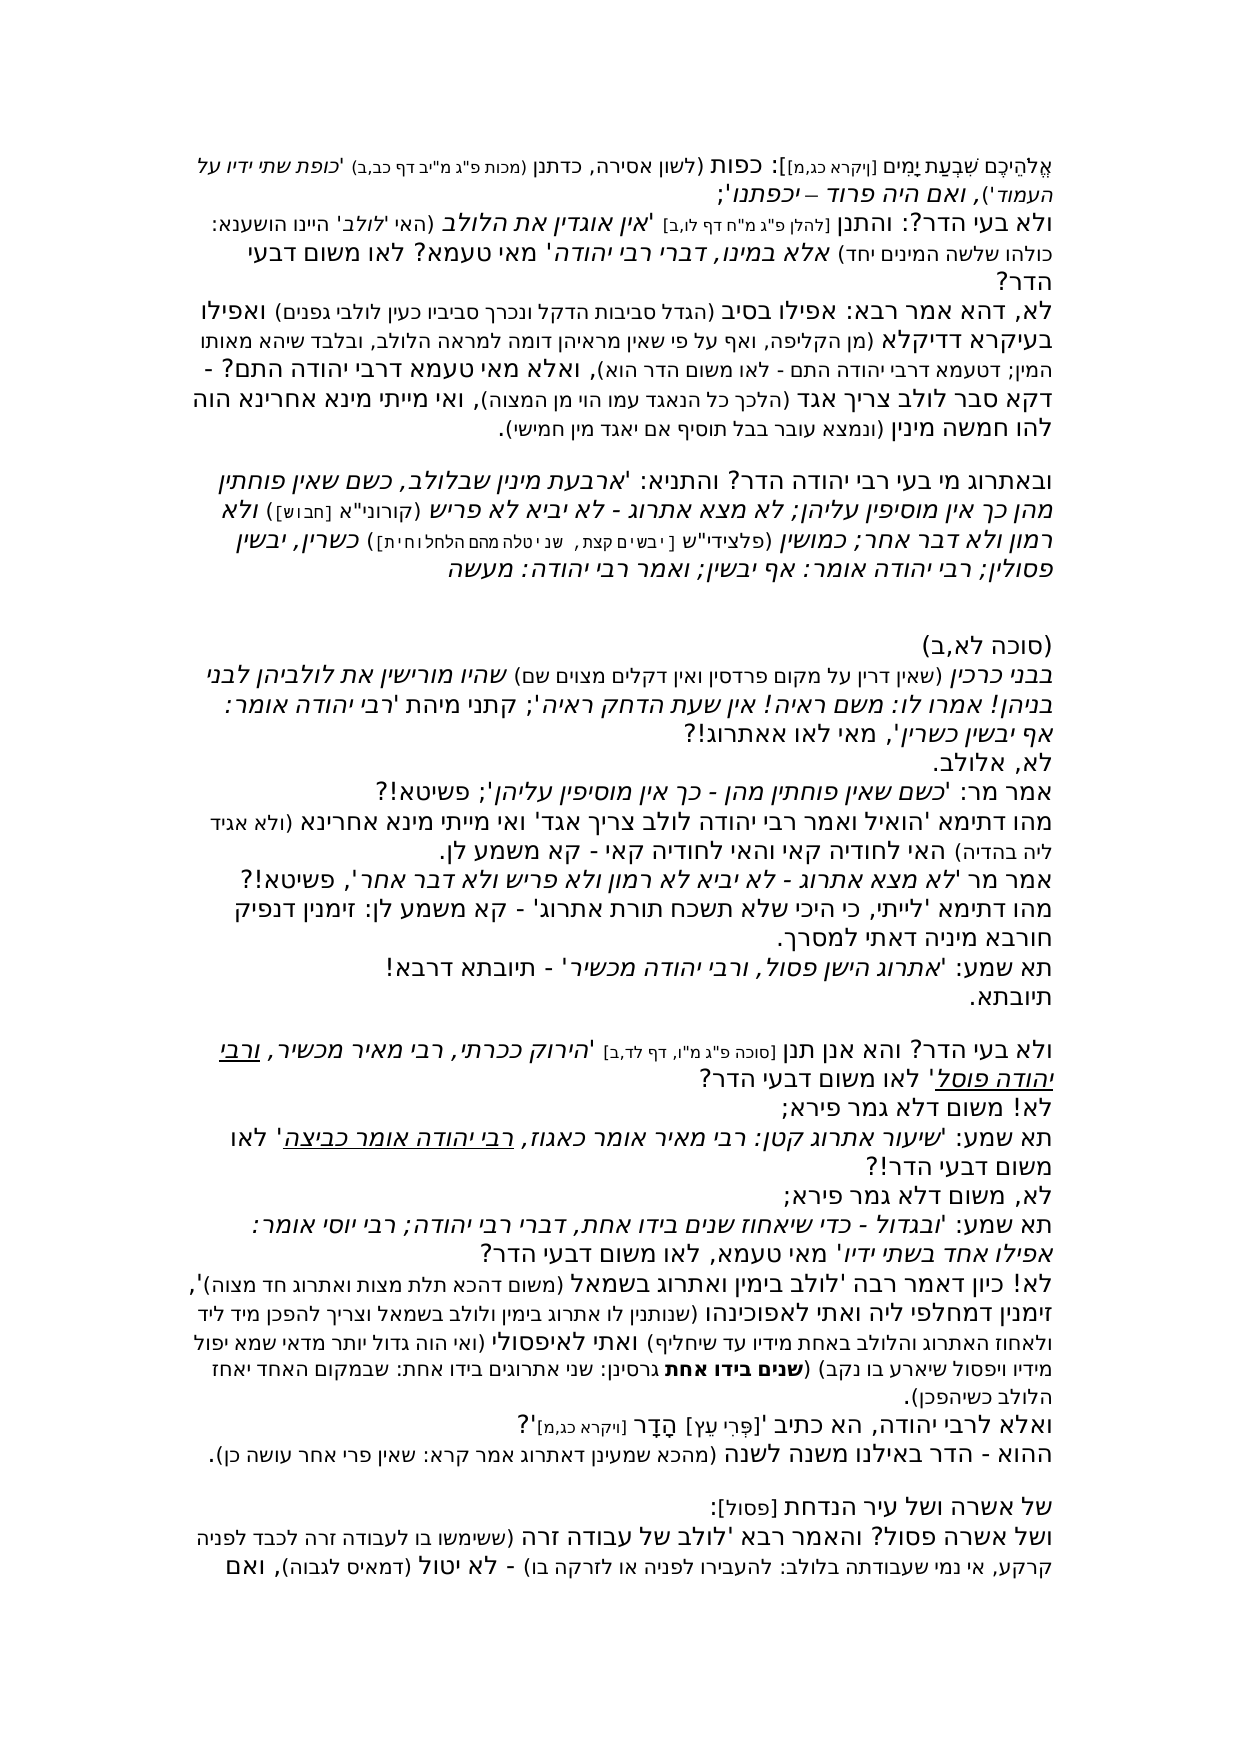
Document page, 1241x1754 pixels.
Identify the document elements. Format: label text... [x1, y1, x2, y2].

text אמר מר 'לא מצא אתרוג - לא יביא לא רמון ולא פריש ולא דבר אחר', פשיטא!? [187, 865, 1053, 894]
text מהו דתימא 'הואיל ואמר רבי יהודה לולב צריך אגד' ואי מייתי מינא אחרינא (ולא אגיד ליה בהדיה) האי לחודיה קאי והאי לחודיה קאי - קא משמע לן. [187, 807, 1053, 865]
text ולא בעי הדר? והא אנן תנן [סוכה פ"ג מ"ו, דף לד,ב] 'הירוק ככרתי, רבי מאיר מכשיר, ורבי יהודה פוסל' לאו משום דבעי הדר? [187, 1035, 1053, 1094]
text תא שמע: 'ובגדול - כדי שיאחוז שנים בידו אחת, דברי רבי יהודה; רבי יוסי אומר: אפילו אחד בשתי ידיו' מאי טעמא, לאו משום דבעי הדר? [187, 1210, 1053, 1269]
text ובאתרוג מי בעי רבי יהודה הדר? והתניא: 'ארבעת מינין שבלולב, כשם שאין פוחתין מהן כך אין מוסיפין עליהן; לא מצא אתרוג - לא יביא לא פריש (קורוני"א [חבוש]) ולא רמון ולא דבר אחר; כמושין (פלצידי"ש [יבשים קצת, שניטלה מהם הלחלוחית]) כשרין, יבשין פסולין; רבי יהודה אומר: אף יבשין; ואמר רבי יהודה: מעשה [187, 466, 1053, 583]
text ושל אשרה פסול? והאמר רבא 'לולב של עבודה זרה (ששימשו בו לעבודה זרה לכבד לפניה קרקע, אי נמי שעבודתה בלולב: להעבירו לפניה או לזרקה בו) - לא יטול (דמאיס לגבוה), ואם [187, 1522, 1053, 1580]
text של אשרה ושל עיר הנדחת [פסול]: [187, 1492, 1053, 1522]
text ואלא לרבי יהודה, הא כתיב '[פְּרִי עֵץ] הָדָר [ויקרא כג,מ]'? [187, 1410, 1053, 1439]
text ההוא - הדר באילנו משנה לשנה (מהכא שמעינן דאתרוג אמר קרא: שאין פרי אחר עושה כן). [187, 1439, 1053, 1468]
text תיובתא. [187, 982, 1053, 1011]
text (סוכה לא,ב) [187, 632, 1053, 661]
text אֱלֹהֵיכֶם שִׁבְעַת יָמִים [ןיקרא כג,מ]]: כפות (לשון אסירה, כדתנן (מכות פ"ג מ"יב דף כב,ב) 'כופת שתי ידיו על העמוד'), ואם היה פרוד – יכפתנו'; [187, 150, 1053, 208]
text לא, אלולב. [187, 748, 1053, 778]
text אמר מר: 'כשם שאין פוחתין מהן - כך אין מוסיפין עליהן'; פשיטא!? [187, 778, 1053, 807]
text לא, דהא אמר רבא: אפילו בסיב (הגדל סביבות הדקל ונכרך סביביו כעין לולבי גפנים) ואפילו בעיקרא דדיקלא (מן הקליפה, ואף על פי שאין מראיהן דומה למראה הלולב, ובלבד שיהא מאותו המין; דטעמא דרבי יהודה התם - לאו משום הדר הוא), ואלא מאי טעמא דרבי יהודה התם? - דקא סבר לולב צריך אגד (הלכך כל הנאגד עמו הוי מן המצוה), ואי מייתי מינא אחרינא הוה להו חמשה מינין (ונמצא עובר בבל תוסיף אם יאגד מין חמישי). [187, 296, 1053, 442]
text תא שמע: 'אתרוג הישן פסול, ורבי יהודה מכשיר' - תיובתא דרבא! [187, 953, 1053, 982]
text בבני כרכין (שאין דרין על מקום פרדסין ואין דקלים מצוים שם) שהיו מורישין את לולביהן לבני בניהן! אמרו לו: משם ראיה! אין שעת הדחק ראיה'; קתני מיהת 'רבי יהודה אומר: אף יבשין כשרין', מאי לאו אאתרוג!? [187, 661, 1053, 748]
text לא, משום דלא גמר פירא; [187, 1181, 1053, 1210]
text לא! משום דלא גמר פירא; [187, 1094, 1053, 1123]
text תא שמע: 'שיעור אתרוג קטן: רבי מאיר אומר כאגוז, רבי יהודה אומר כביצה' לאו משום דבעי הדר!? [187, 1123, 1053, 1181]
text לא! כיון דאמר רבה 'לולב בימין ואתרוג בשמאל (משום דהכא תלת מצות ואתרוג חד מצוה)', זימנין דמחלפי ליה ואתי לאפוכינהו (שנותנין לו אתרוג בימין ולולב בשמאל וצריך להפכן מיד ליד ולאחוז האתרוג והלולב באחת מידיו עד שיחליף) ואתי לאיפסולי (ואי הוה גדול יותר מדאי שמא יפול מידיו ויפסול שיארע בו נקב) (שנים בידו אחת גרסינן: שני אתרוגים בידו אחת: שבמקום האחד יאחז הלולב כשיהפכן). [187, 1269, 1053, 1410]
text ולא בעי הדר?: והתנן [להלן פ"ג מ"ח דף לו,ב] 'אין אוגדין את הלולב (האי 'לולב' היינו הושענא: כולהו שלשה המינים יחד) אלא במינו, דברי רבי יהודה' מאי טעמא? לאו משום דבעי הדר? [187, 208, 1053, 296]
text מהו דתימא 'לייתי, כי היכי שלא תשכח תורת אתרוג' - קא משמע לן: זימנין דנפיק חורבא מיניה דאתי למסרך. [187, 894, 1053, 953]
